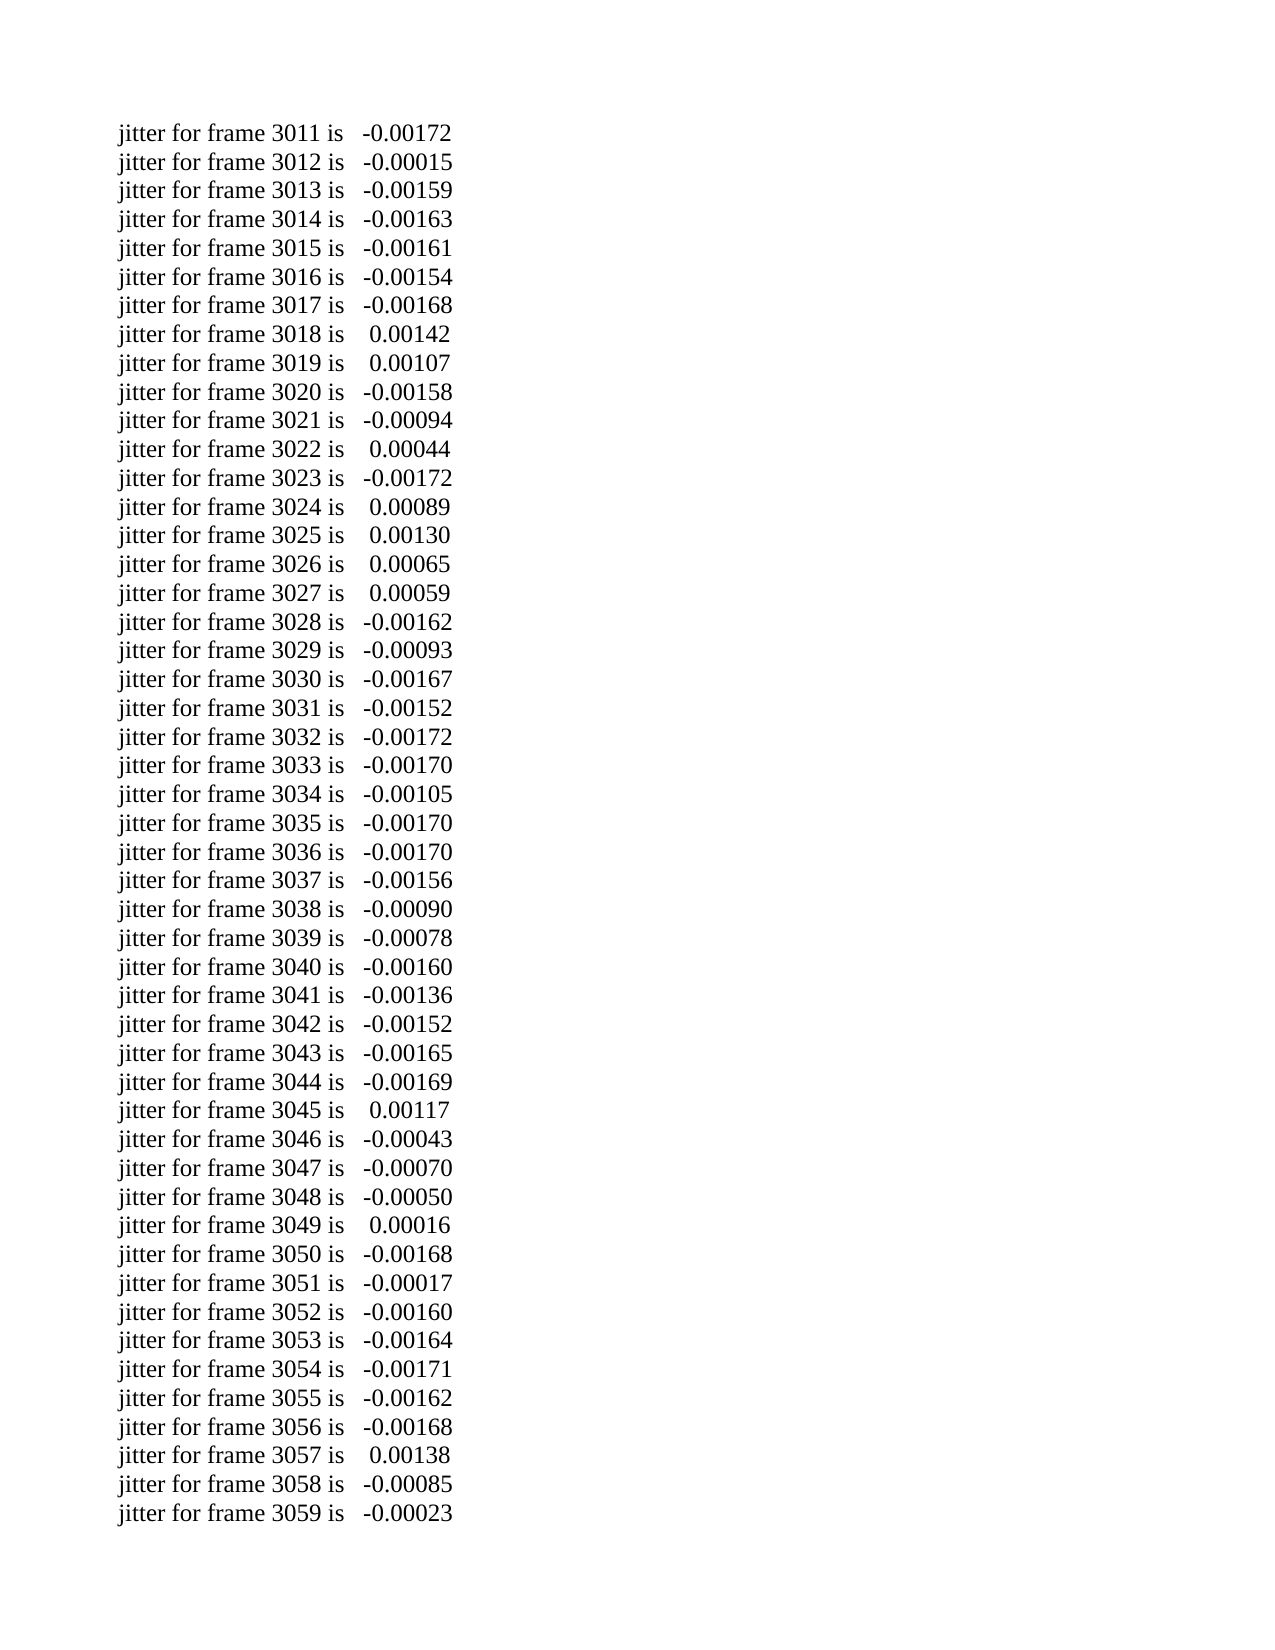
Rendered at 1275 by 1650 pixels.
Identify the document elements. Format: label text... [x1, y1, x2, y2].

text jitter for frame 3017 is -0.00168 [118, 291, 1157, 319]
text jitter for frame 3055 is -0.00162 [118, 1383, 1157, 1412]
text jitter for frame 3045 is 0.00117 [118, 1096, 1157, 1124]
text jitter for frame 3054 is -0.00171 [118, 1354, 1157, 1383]
text jitter for frame 3012 is -0.00015 [118, 147, 1157, 176]
text jitter for frame 3014 is -0.00163 [118, 204, 1157, 233]
text jitter for frame 3049 is 0.00016 [118, 1211, 1157, 1239]
text jitter for frame 3052 is -0.00160 [118, 1297, 1157, 1326]
text jitter for frame 3016 is -0.00154 [118, 262, 1157, 291]
text jitter for frame 3035 is -0.00170 [118, 808, 1157, 837]
text jitter for frame 3039 is -0.00078 [118, 923, 1157, 952]
text jitter for frame 3013 is -0.00159 [118, 176, 1157, 204]
text jitter for frame 3050 is -0.00168 [118, 1239, 1157, 1268]
text jitter for frame 3053 is -0.00164 [118, 1326, 1157, 1354]
text jitter for frame 3024 is 0.00089 [118, 492, 1157, 521]
text jitter for frame 3056 is -0.00168 [118, 1412, 1157, 1441]
text jitter for frame 3037 is -0.00156 [118, 866, 1157, 894]
text jitter for frame 3044 is -0.00169 [118, 1067, 1157, 1096]
text jitter for frame 3042 is -0.00152 [118, 1009, 1157, 1038]
text jitter for frame 3031 is -0.00152 [118, 693, 1157, 722]
text jitter for frame 3029 is -0.00093 [118, 636, 1157, 664]
text jitter for frame 3032 is -0.00172 [118, 722, 1157, 751]
text jitter for frame 3015 is -0.00161 [118, 233, 1157, 262]
text jitter for frame 3048 is -0.00050 [118, 1182, 1157, 1211]
text jitter for frame 3021 is -0.00094 [118, 406, 1157, 434]
text jitter for frame 3047 is -0.00070 [118, 1153, 1157, 1182]
text jitter for frame 3030 is -0.00167 [118, 664, 1157, 693]
text jitter for frame 3058 is -0.00085 [118, 1469, 1157, 1498]
text jitter for frame 3041 is -0.00136 [118, 981, 1157, 1009]
text jitter for frame 3019 is 0.00107 [118, 348, 1157, 377]
text jitter for frame 3027 is 0.00059 [118, 578, 1157, 607]
text jitter for frame 3057 is 0.00138 [118, 1441, 1157, 1469]
text jitter for frame 3026 is 0.00065 [118, 549, 1157, 578]
text jitter for frame 3011 is -0.00172 [118, 118, 1157, 147]
text jitter for frame 3043 is -0.00165 [118, 1038, 1157, 1067]
text jitter for frame 3038 is -0.00090 [118, 894, 1157, 923]
text jitter for frame 3036 is -0.00170 [118, 837, 1157, 866]
text jitter for frame 3034 is -0.00105 [118, 779, 1157, 808]
text jitter for frame 3022 is 0.00044 [118, 434, 1157, 463]
text jitter for frame 3023 is -0.00172 [118, 463, 1157, 492]
text jitter for frame 3025 is 0.00130 [118, 521, 1157, 549]
text jitter for frame 3051 is -0.00017 [118, 1268, 1157, 1297]
text jitter for frame 3059 is -0.00023 [118, 1498, 1157, 1527]
text jitter for frame 3018 is 0.00142 [118, 319, 1157, 348]
text jitter for frame 3033 is -0.00170 [118, 751, 1157, 779]
text jitter for frame 3046 is -0.00043 [118, 1124, 1157, 1153]
text jitter for frame 3020 is -0.00158 [118, 377, 1157, 406]
text jitter for frame 3040 is -0.00160 [118, 952, 1157, 981]
text jitter for frame 3028 is -0.00162 [118, 607, 1157, 636]
